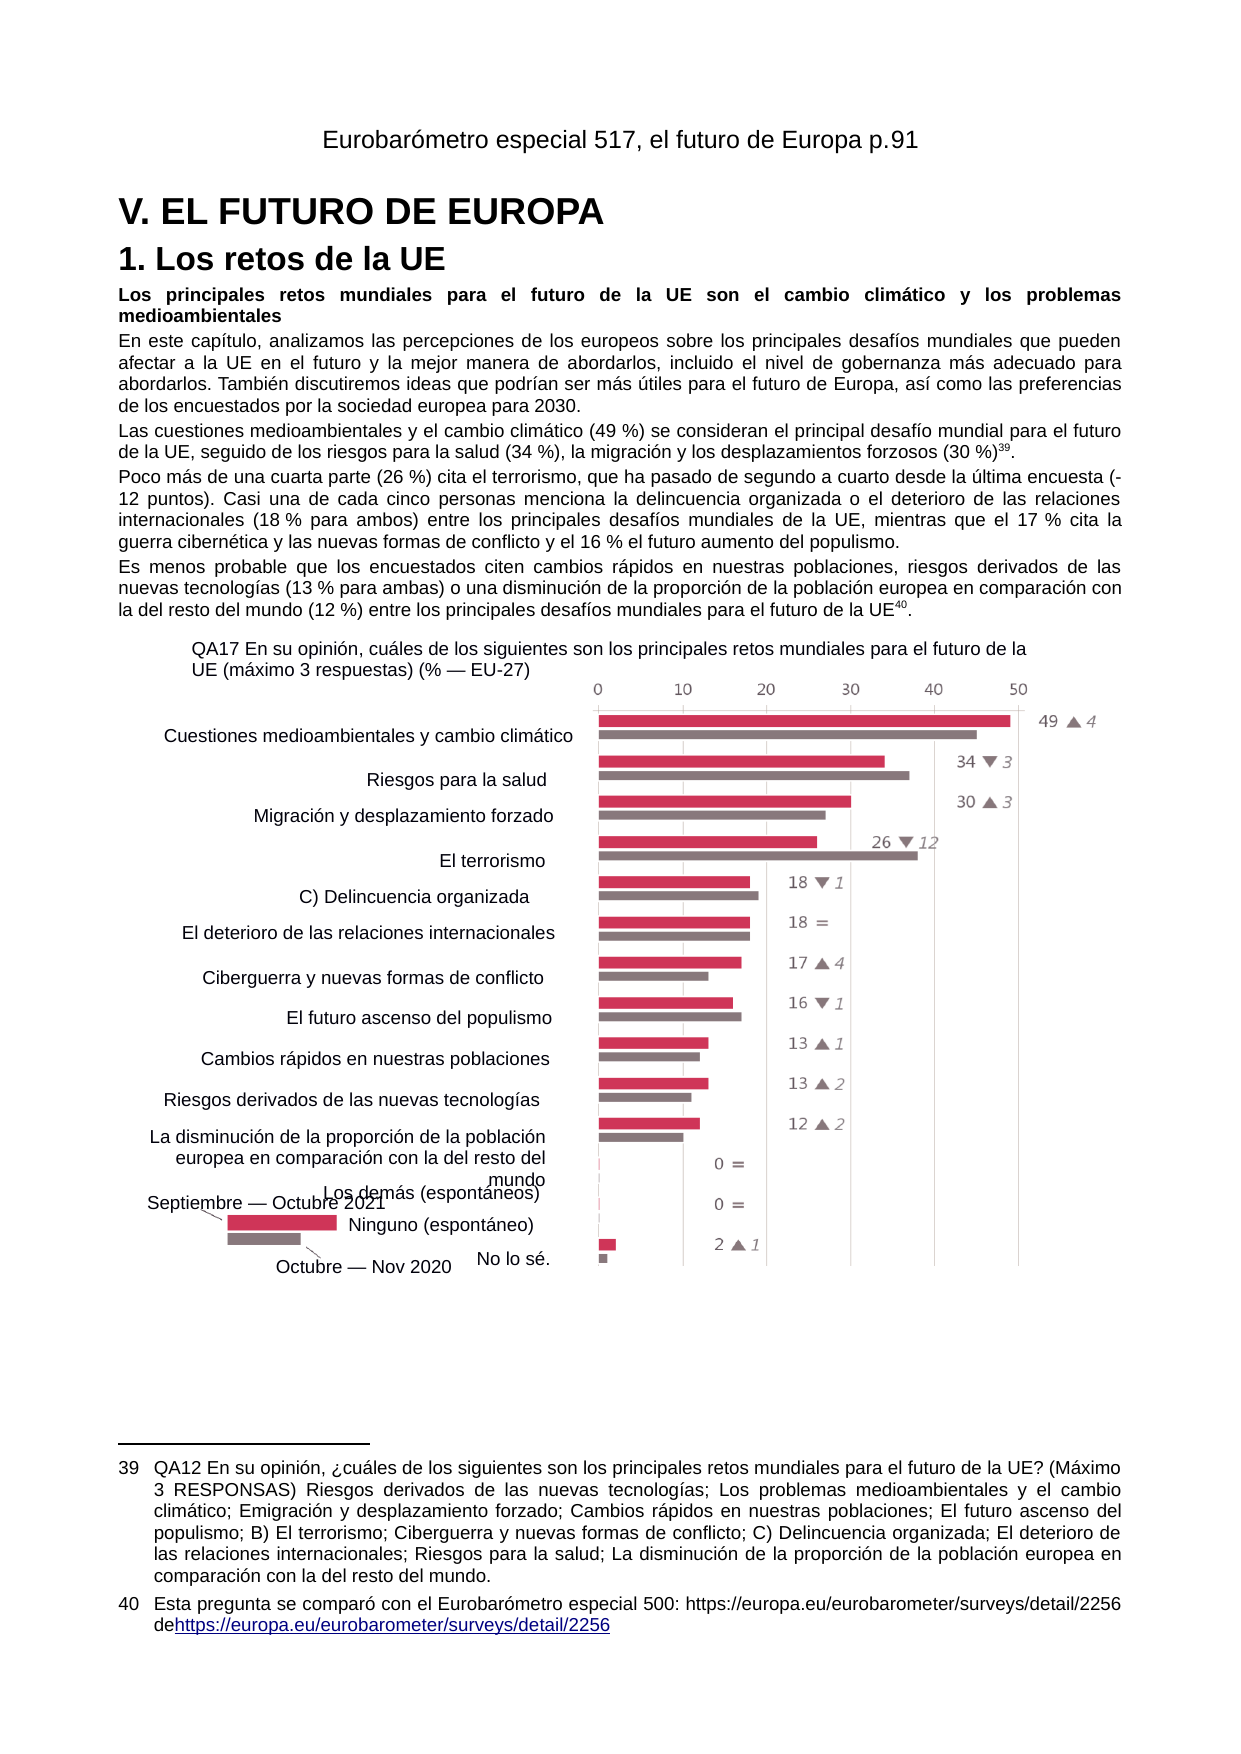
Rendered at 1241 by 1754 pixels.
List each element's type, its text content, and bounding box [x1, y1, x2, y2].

text Los principales retos mundiales para el futuro de la UE son el cambio climático y los problemas medioambientales [118, 284, 1122, 327]
picture [583, 667, 1114, 1266]
text Las cuestiones medioambientales y el cambio climático (49 %) se consideran el principal desafío mundial para el futuro de la UE, seguido de los riesgos para la salud (34 %), la migración y los desplazamientos forzosos (30 %). [118, 419, 1122, 463]
picture [194, 1204, 340, 1259]
text QA12 En su opinión, ¿cuáles de los siguientes son los principales retos mundiales para el futuro de la UE? (Máximo 3 RESPONSAS) Riesgos derivados de las nuevas tecnologías; Los problemas medioambientales y el cambio climático; Emigración y desplazamiento forzado; Cambios rápidos en nuestras poblaciones; El futuro ascenso del populismo; B) El terrorismo; Ciberguerra y nuevas formas de conflicto; C) Delincuencia organizada; El deterioro de las relaciones internacionales; Riesgos para la salud; La disminución de la proporción de la población europea en comparación con la del resto del mundo. [118, 1457, 1122, 1586]
text Poco más de una cuarta parte (26 %) cita el terrorismo, que ha pasado de segundo a cuarto desde la última encuesta (-12 puntos). Casi una de cada cinco personas menciona la delincuencia organizada o el deterioro de las relaciones internacionales (18 % para ambos) entre los principales desafíos mundiales de la UE, mientras que el 17 % cita la guerra cibernética y las nuevas formas de conflicto y el 16 % el futuro aumento del populismo. [118, 466, 1122, 552]
text Esta pregunta se comparó con el Eurobarómetro especial 500: https://europa.eu/eurobarometer/surveys/detail/2256 dehttps://europa.eu/eurobarometer/surveys/detail/2256 [118, 1593, 1122, 1636]
subtitle 1. Los retos de la UE [118, 239, 1122, 277]
subtitle V. EL FUTURO DE EUROPA [118, 189, 1122, 232]
text En este capítulo, analizamos las percepciones de los europeos sobre los principales desafíos mundiales que pueden afectar a la UE en el futuro y la mejor manera de abordarlos, incluido el nivel de gobernanza más adecuado para abordarlos. También discutiremos ideas que podrían ser más útiles para el futuro de Europa, así como las preferencias de los encuestados por la sociedad europea para 2030. [118, 330, 1122, 416]
text Es menos probable que los encuestados citen cambios rápidos en nuestras poblaciones, riesgos derivados de las nuevas tecnologías (13 % para ambas) o una disminución de la proporción de la población europea en comparación con la del resto del mundo (12 %) entre los principales desafíos mundiales para el futuro de la UE. [118, 555, 1122, 620]
